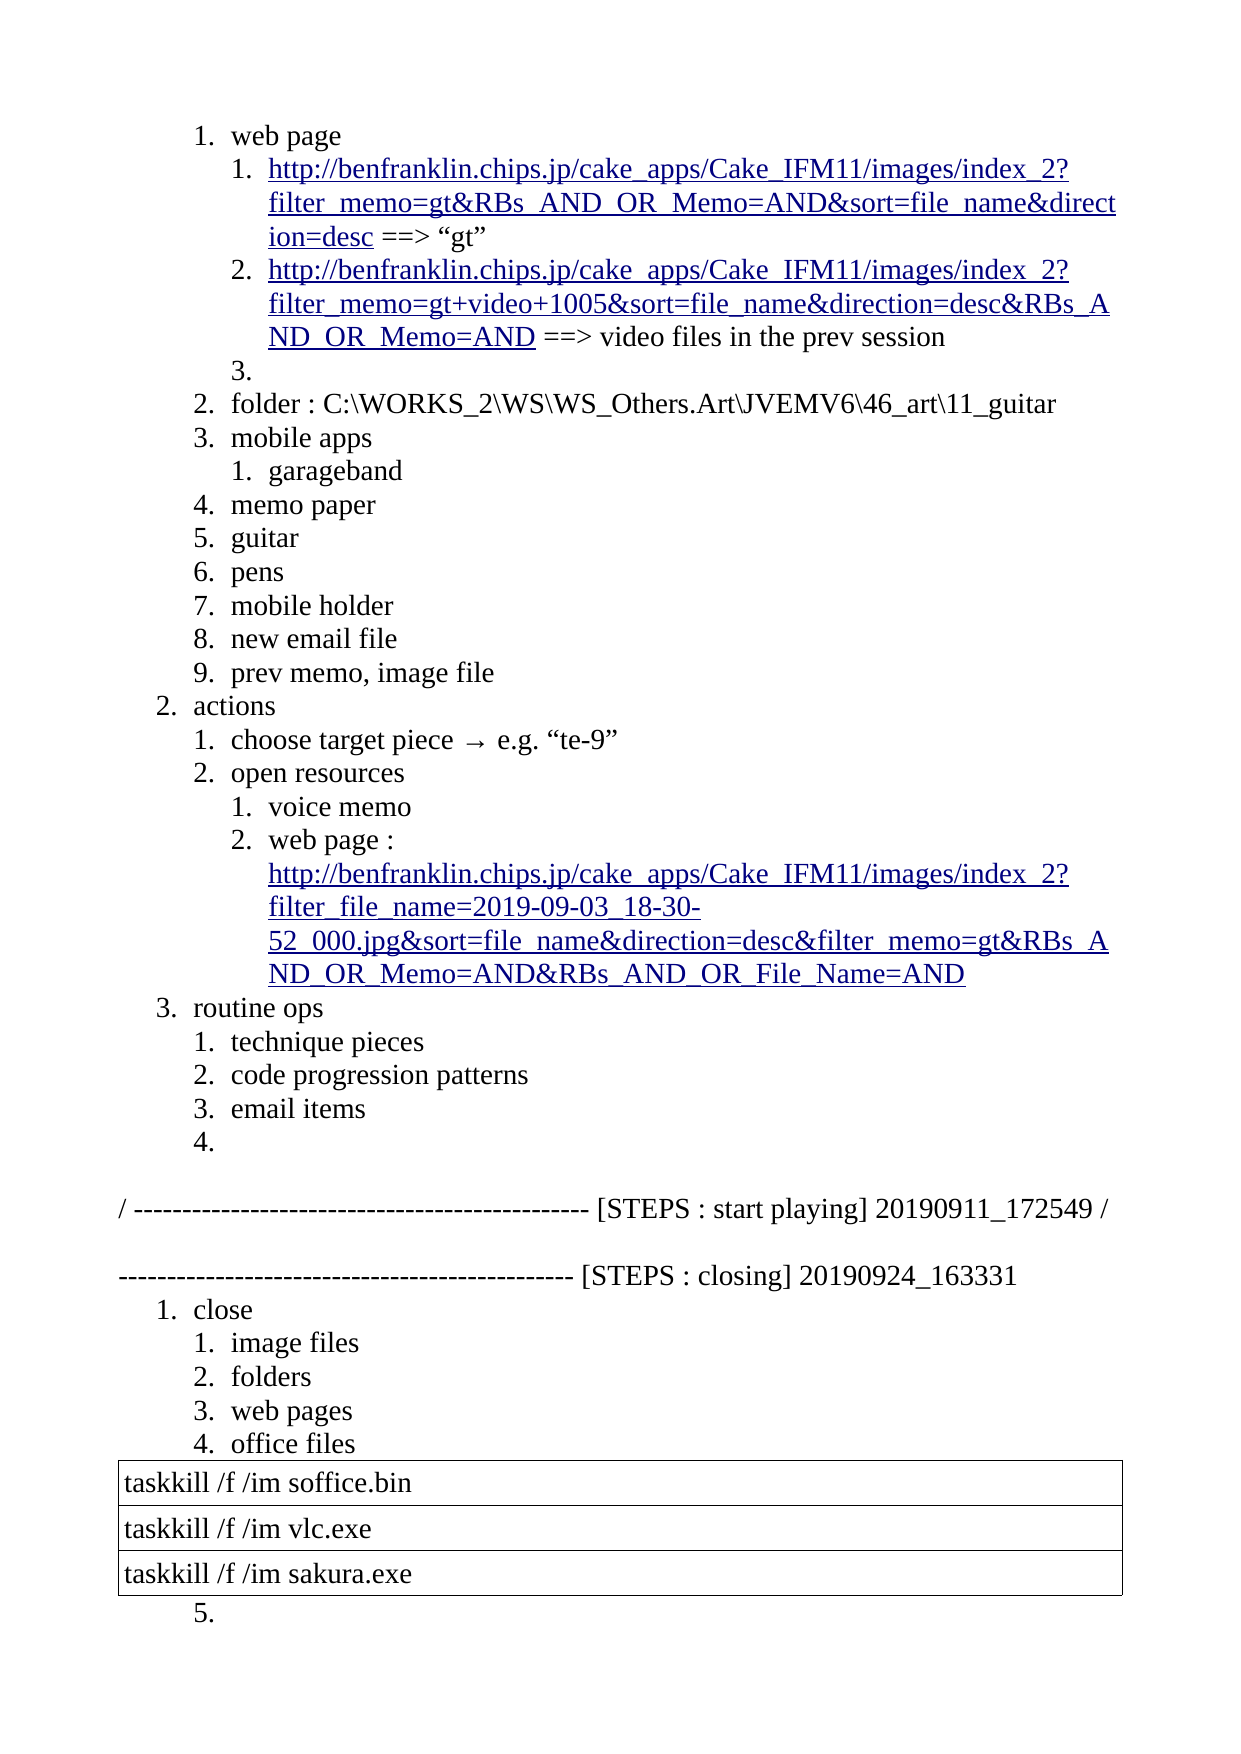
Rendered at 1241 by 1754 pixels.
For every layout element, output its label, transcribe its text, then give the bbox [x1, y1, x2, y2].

list prev memo, image file [193, 655, 1122, 688]
table_cell taskkill /f /im vlc.exe [119, 1506, 1122, 1550]
list voice memo [231, 789, 1122, 822]
text / ----------------------------------------------- [STEPS : start playing] 20190911_172549 / [118, 1191, 1122, 1225]
list office files [193, 1426, 1122, 1460]
list guitar [193, 521, 1122, 554]
list memo paper [193, 487, 1122, 521]
list close [156, 1292, 1122, 1326]
list choose target piece → e.g. “te-9” [193, 722, 1122, 755]
list routine ops [156, 990, 1122, 1024]
list code progression patterns [193, 1057, 1122, 1091]
list http://benfranklin.chips.jp/cake_apps/Cake_IFM11/images/index_2?filter_memo=gt+video+1005&sort=file_name&direction=desc&RBs_AND_OR_Memo=AND ==> video files in the prev session [231, 252, 1122, 353]
list web pages [193, 1393, 1122, 1426]
list web page [193, 118, 1122, 152]
list technique pieces [193, 1024, 1122, 1057]
table_header taskkill /f /im soffice.bin [119, 1461, 1122, 1505]
list mobile apps [193, 420, 1122, 453]
list mobile holder [193, 588, 1122, 621]
list http://benfranklin.chips.jp/cake_apps/Cake_IFM11/images/index_2?filter_memo=gt&RBs_AND_OR_Memo=AND&sort=file_name&direction=desc ==> “gt” [231, 152, 1122, 252]
list web page : http://benfranklin.chips.jp/cake_apps/Cake_IFM11/images/index_2?filter_file_name=2019-09-03_18-30-52_000.jpg&sort=file_name&direction=desc&filter_memo=gt&RBs_AND_OR_Memo=AND&RBs_AND_OR_File_Name=AND [231, 822, 1122, 990]
table_cell taskkill /f /im sakura.exe [119, 1551, 1122, 1595]
list new email file [193, 621, 1122, 655]
list folder : C:\WORKS_2\WS\WS_Others.Art\JVEMV6\46_art\11_guitar [193, 386, 1122, 420]
list folders [193, 1359, 1122, 1393]
list pens [193, 554, 1122, 588]
list actions [156, 688, 1122, 722]
list email items [193, 1091, 1122, 1124]
text ----------------------------------------------- [STEPS : closing] 20190924_163331 [118, 1258, 1122, 1292]
list image files [193, 1326, 1122, 1359]
list open resources [193, 755, 1122, 789]
list garageband [231, 453, 1122, 487]
